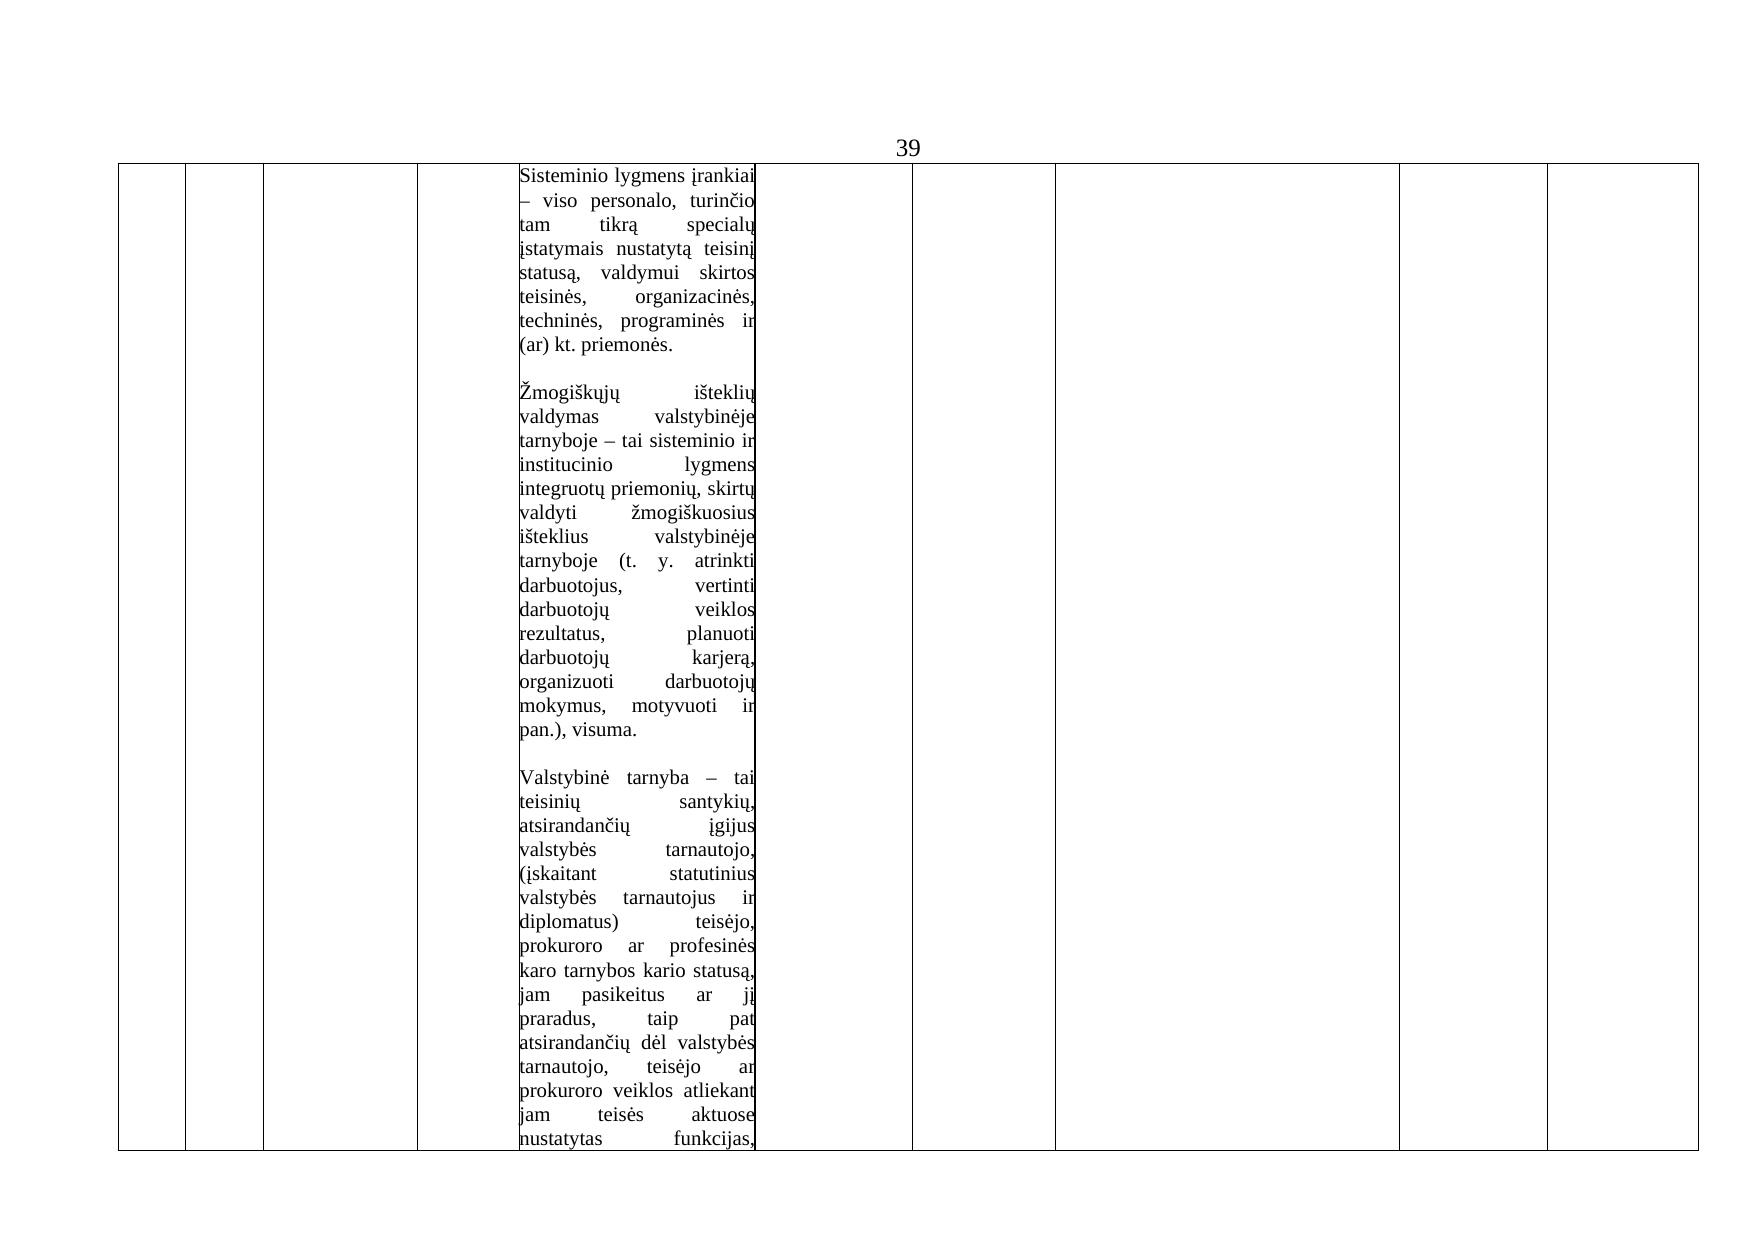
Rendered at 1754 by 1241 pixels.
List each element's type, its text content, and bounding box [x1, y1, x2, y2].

table_cell [418, 164, 519, 1150]
table_cell [1548, 164, 1698, 1150]
table_cell [913, 164, 1055, 1150]
table_cell [756, 164, 912, 1150]
table_cell Sisteminio lygmens įrankiai – viso personalo, turinčio tam tikrą specialų įstatymais nustatytą teisinį statusą, valdymui skirtos teisinės, organizacinės, techninės, programinės ir (ar) kt. priemonės. Žmogiškųjų išteklių valdymas valstybinėje tarnyboje – tai sisteminio ir institucinio lygmens integruotų priemonių, skirtų valdyti žmogiškuosius išteklius valstybinėje tarnyboje (t. y. atrinkti darbuotojus, vertinti darbuotojų veiklos rezultatus, planuoti darbuotojų karjerą, organizuoti darbuotojų mokymus, motyvuoti ir pan.), visuma. Valstybinė tarnyba – tai teisinių santykių, atsirandančių įgijus valstybės tarnautojo, (įskaitant statutinius valstybės tarnautojus ir diplomatus) teisėjo, prokuroro ar profesinės karo tarnybos kario statusą, jam pasikeitus ar jį praradus, taip pat atsirandančių dėl valstybės tarnautojo, teisėjo ar prokuroro veiklos atliekant jam teisės aktuose nustatytas funkcijas, [520, 164, 754, 1150]
table_cell [186, 164, 263, 1150]
table_cell [1400, 164, 1547, 1150]
table_cell [119, 164, 185, 1150]
table_cell [1056, 164, 1399, 1150]
table_cell [264, 164, 417, 1150]
